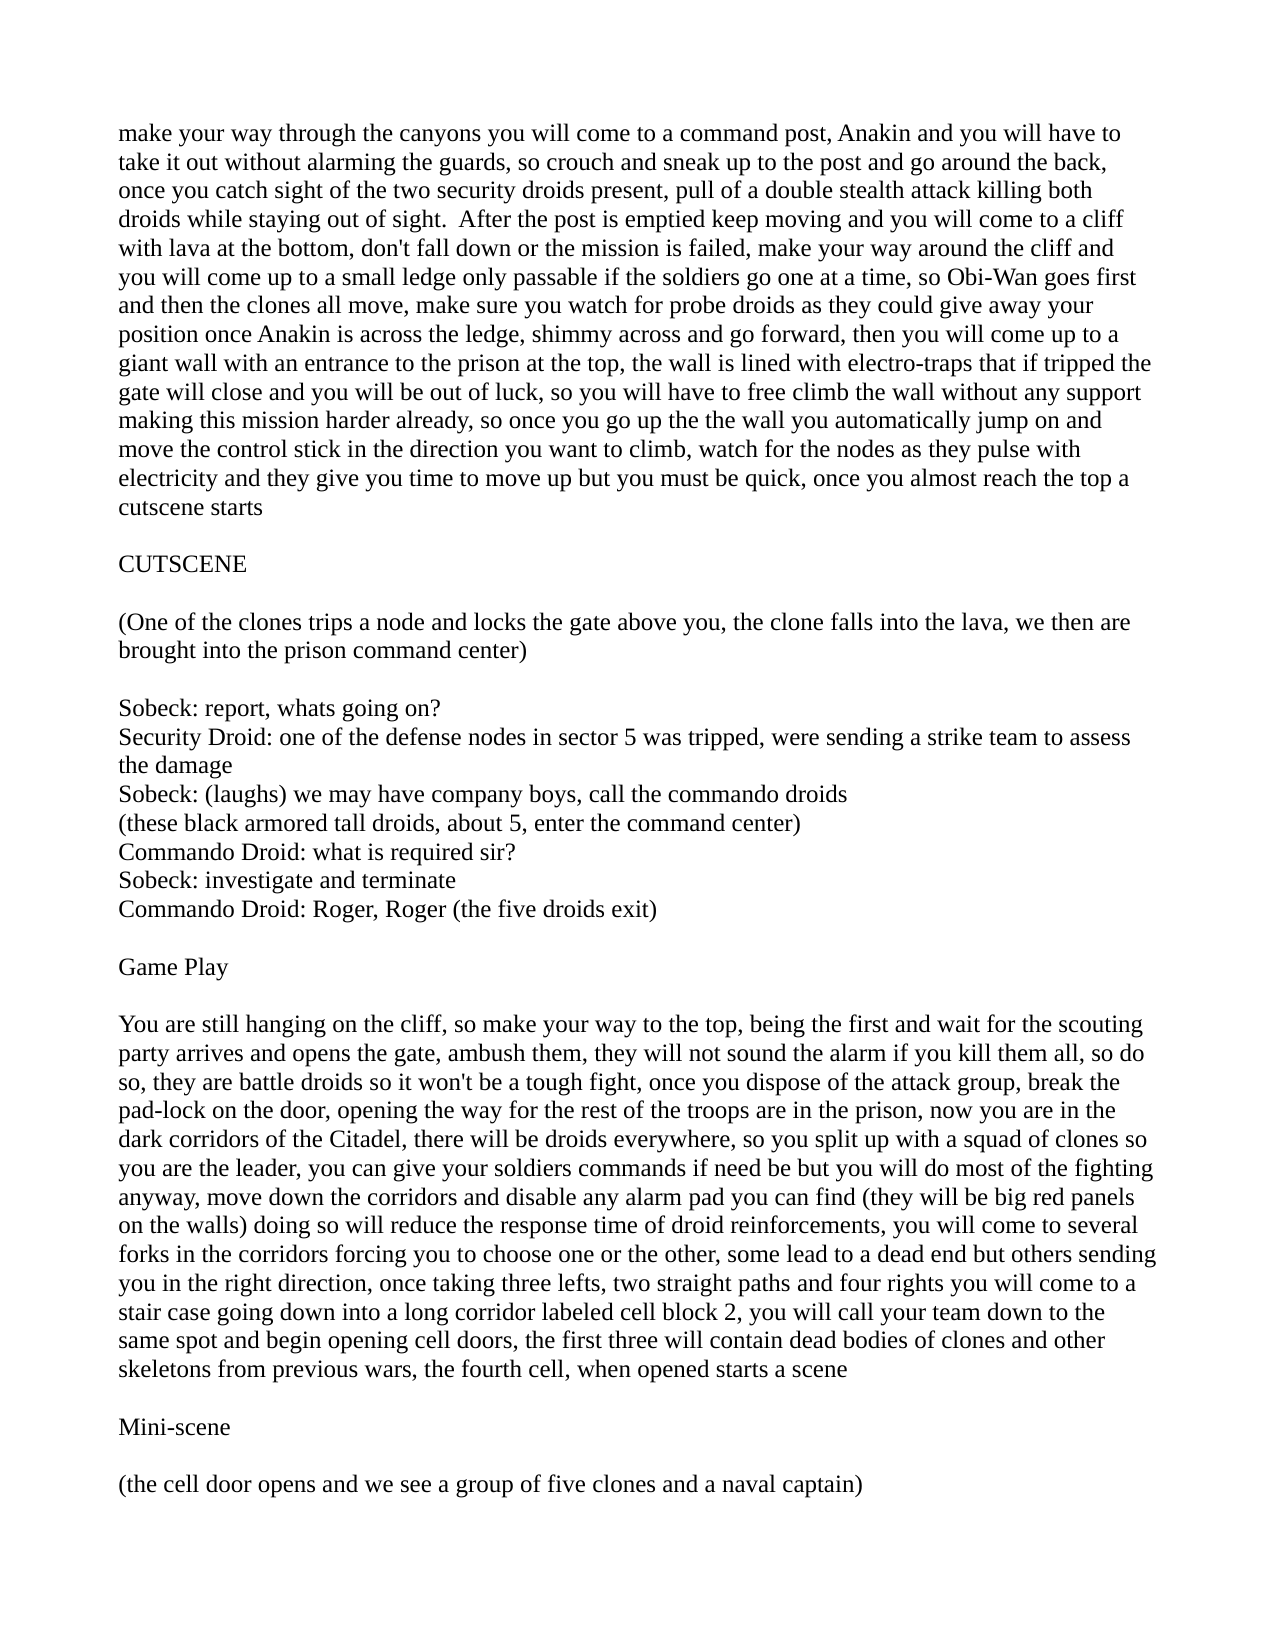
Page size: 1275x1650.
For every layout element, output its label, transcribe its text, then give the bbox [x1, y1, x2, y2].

text CUTSCENE [118, 549, 1157, 578]
text Commando Droid: Roger, Roger (the five droids exit) [118, 894, 1157, 923]
text (One of the clones trips a node and locks the gate above you, the clone falls into the lava, we then are brought into the prison command center) [118, 607, 1157, 664]
text (the cell door opens and we see a group of five clones and a naval captain) [118, 1469, 1157, 1498]
text Sobeck: report, whats going on? [118, 693, 1157, 722]
text You are still hanging on the cliff, so make your way to the top, being the first and wait for the scouting party arrives and opens the gate, ambush them, they will not sound the alarm if you kill them all, so do so, they are battle droids so it won't be a tough fight, once you dispose of the attack group, break the pad-lock on the door, opening the way for the rest of the troops are in the prison, now you are in the dark corridors of the Citadel, there will be droids everywhere, so you split up with a squad of clones so you are the leader, you can give your soldiers commands if need be but you will do most of the fighting anyway, move down the corridors and disable any alarm pad you can find (they will be big red panels on the walls) doing so will reduce the response time of droid reinforcements, you will come to several forks in the corridors forcing you to choose one or the other, some lead to a dead end but others sending you in the right direction, once taking three lefts, two straight paths and four rights you will come to a stair case going down into a long corridor labeled cell block 2, you will call your team down to the same spot and begin opening cell doors, the first three will contain dead bodies of clones and other skeletons from previous wars, the fourth cell, when opened starts a scene [118, 1009, 1157, 1383]
text (these black armored tall droids, about 5, enter the command center) [118, 808, 1157, 837]
text Commando Droid: what is required sir? [118, 837, 1157, 866]
text Game Play [118, 952, 1157, 981]
text Sobeck: (laughs) we may have company boys, call the commando droids [118, 779, 1157, 808]
text Sobeck: investigate and terminate [118, 866, 1157, 894]
text Mini-scene [118, 1412, 1157, 1441]
text make your way through the canyons you will come to a command post, Anakin and you will have to take it out without alarming the guards, so crouch and sneak up to the post and go around the back, once you catch sight of the two security droids present, pull of a double stealth attack killing both droids while staying out of sight. After the post is emptied keep moving and you will come to a cliff with lava at the bottom, don't fall down or the mission is failed, make your way around the cliff and you will come up to a small ledge only passable if the soldiers go one at a time, so Obi-Wan goes first and then the clones all move, make sure you watch for probe droids as they could give away your position once Anakin is across the ledge, shimmy across and go forward, then you will come up to a giant wall with an entrance to the prison at the top, the wall is lined with electro-traps that if tripped the gate will close and you will be out of luck, so you will have to free climb the wall without any support making this mission harder already, so once you go up the the wall you automatically jump on and move the control stick in the direction you want to climb, watch for the nodes as they pulse with electricity and they give you time to move up but you must be quick, once you almost reach the top a cutscene starts [118, 118, 1157, 521]
text Security Droid: one of the defense nodes in sector 5 was tripped, were sending a strike team to assess the damage [118, 722, 1157, 779]
